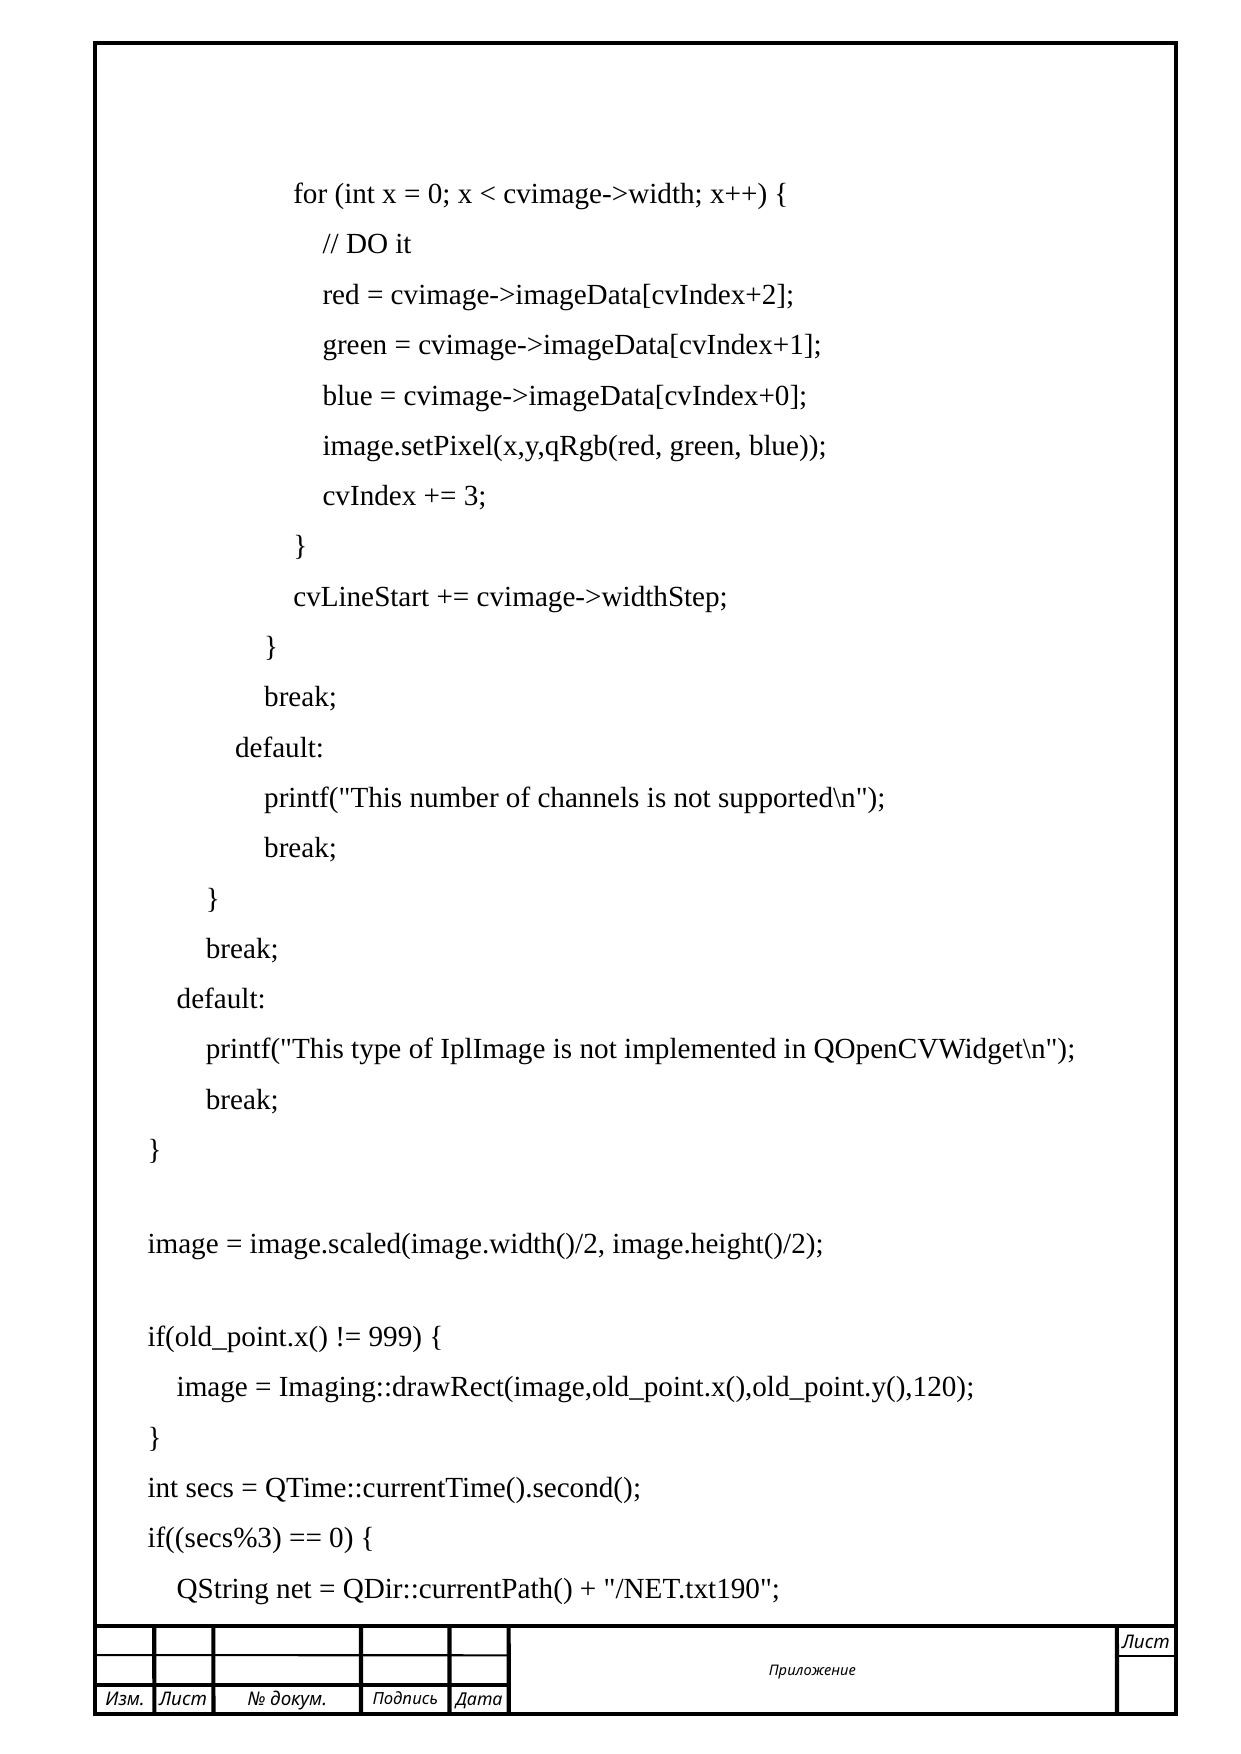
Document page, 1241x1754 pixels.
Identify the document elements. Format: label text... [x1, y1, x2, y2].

text image.setPixel(x,y,qRgb(red, green, blue)); [118, 428, 1122, 461]
text red = cvimage->imageData[cvIndex+2]; [118, 277, 1122, 311]
text default: [118, 981, 1122, 1015]
text // DO it [118, 227, 1122, 260]
text QString net = QDir::currentPath() + "/NET.txt190"; [118, 1571, 1122, 1604]
text } [118, 881, 1122, 914]
text printf("This number of channels is not supported\n"); [118, 780, 1122, 814]
text int secs = QTime::currentTime().second(); [118, 1470, 1122, 1504]
text if(old_point.x() != 999) { [118, 1319, 1122, 1353]
text image = Imaging::drawRect(image,old_point.x(),old_point.y(),120); [118, 1369, 1122, 1403]
text break; [118, 679, 1122, 713]
text cvIndex += 3; [118, 478, 1122, 512]
text green = cvimage->imageData[cvIndex+1]; [118, 327, 1122, 361]
text } [118, 1420, 1122, 1453]
text default: [118, 730, 1122, 763]
text printf("This type of IplImage is not implemented in QOpenCVWidget\n"); [118, 1032, 1122, 1065]
text break; [118, 1082, 1122, 1116]
text blue = cvimage->imageData[cvIndex+0]; [118, 378, 1122, 411]
text break; [118, 931, 1122, 964]
text cvLineStart += cvimage->widthStep; [118, 579, 1122, 612]
text image = image.scaled(image.width()/2, image.height()/2); [118, 1226, 1122, 1259]
text if((secs%3) == 0) { [118, 1520, 1122, 1554]
text break; [118, 830, 1122, 864]
text } [118, 1132, 1122, 1166]
text } [118, 629, 1122, 663]
text for (int x = 0; x < cvimage->width; x++) { [118, 176, 1122, 210]
text } [118, 528, 1122, 562]
